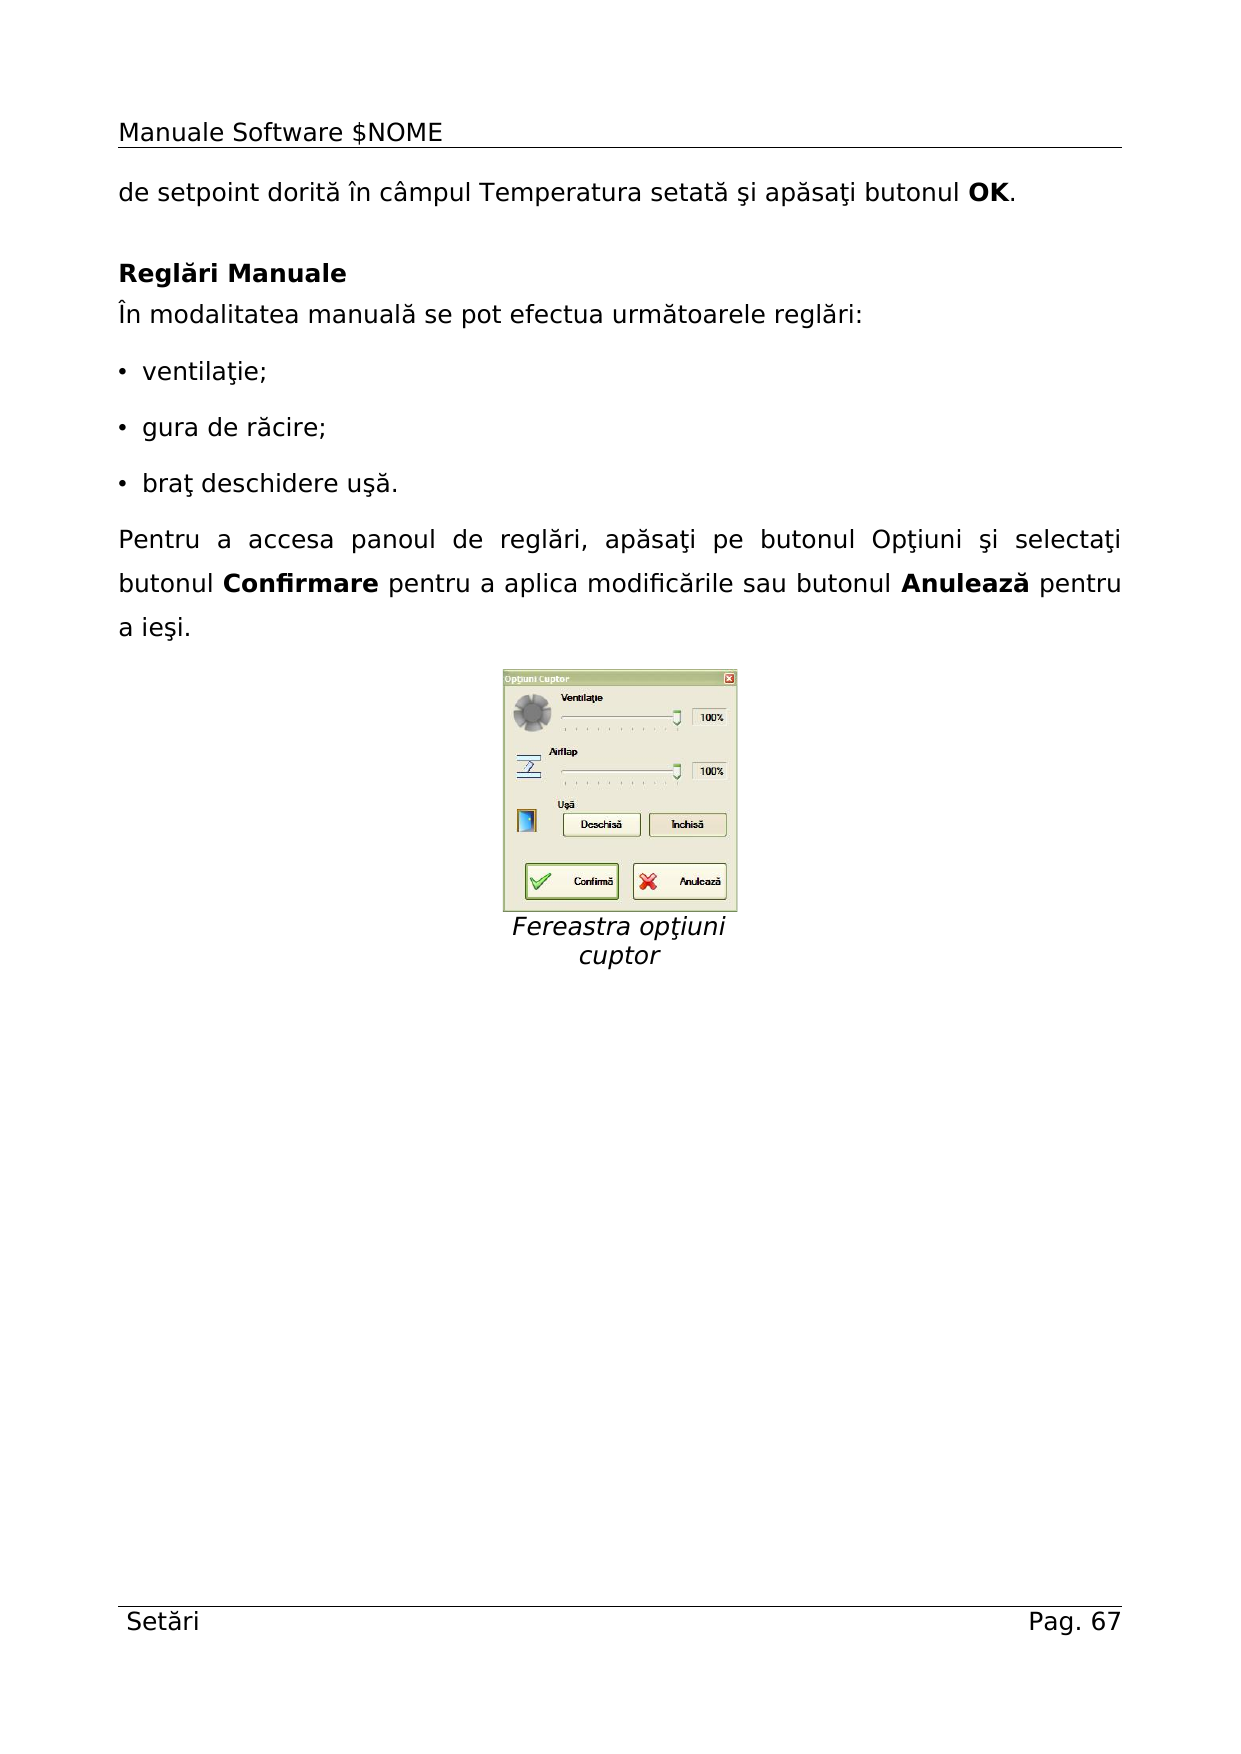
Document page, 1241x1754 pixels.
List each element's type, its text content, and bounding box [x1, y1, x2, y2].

list braţ deschidere uşă. [118, 469, 1122, 499]
list gura de răcire; [118, 413, 1122, 442]
picture [502, 669, 738, 912]
list ventilaţie; [118, 357, 1122, 386]
text Fereastra opţiuni cuptor [503, 912, 737, 970]
text Pentru a accesa panoul de reglări, apăsaţi pe butonul Opţiuni şi selectaţi butonul Confirmare pentru a aplica modificările sau butonul Anulează pentru a ieşi. [118, 526, 1122, 642]
subtitle Reglări Manuale [118, 259, 1122, 288]
text În modalitatea manuală se pot efectua următoarele reglări: [118, 301, 1122, 330]
text de setpoint dorită în câmpul Temperatura setată şi apăsaţi butonul OK. [118, 178, 1122, 207]
